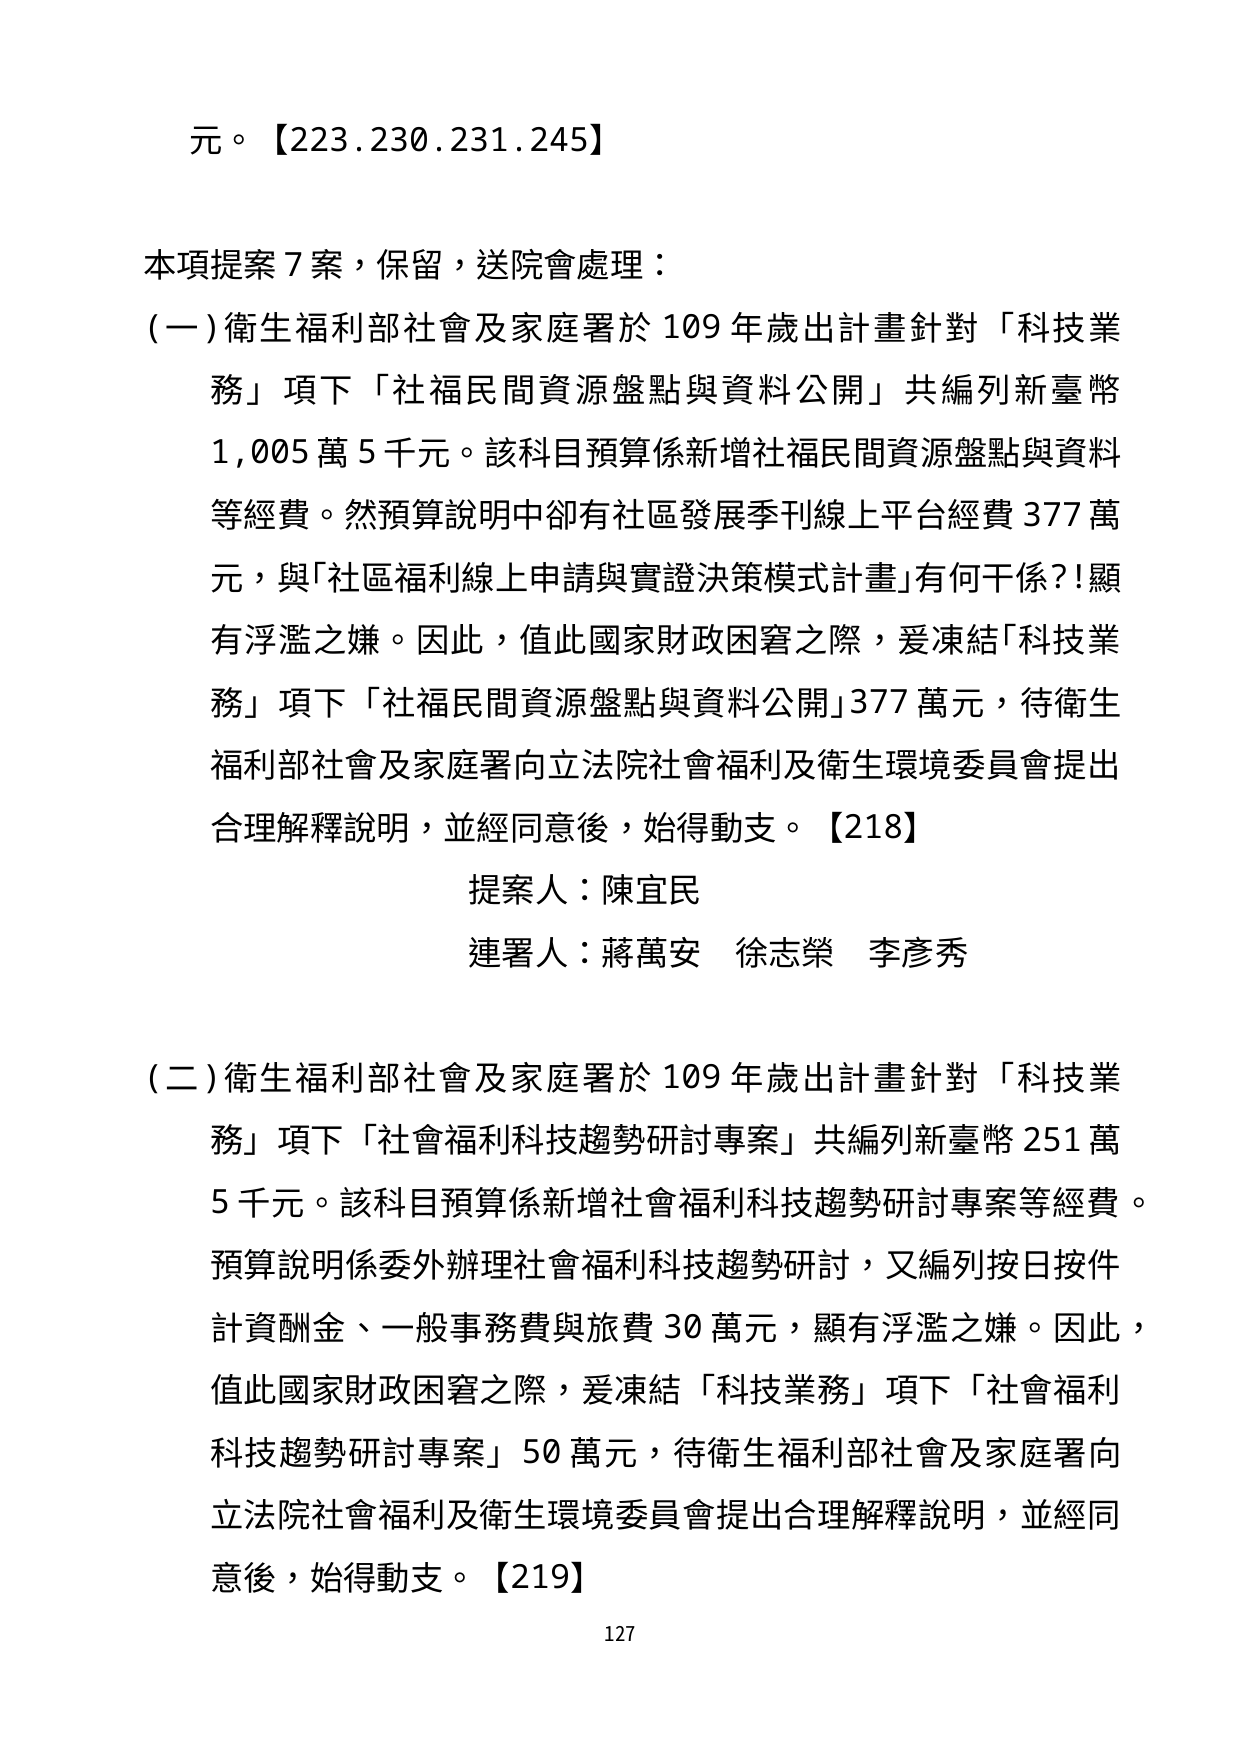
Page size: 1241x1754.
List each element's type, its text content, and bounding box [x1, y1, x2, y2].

text 連署人：蔣萬安 徐志榮 李彥秀 [468, 909, 1122, 972]
text 提案人：陳宜民 [468, 847, 1122, 909]
text 本項提案7案，保留，送院會處理： [143, 222, 1122, 284]
text 元。【223.230.231.245】 [189, 97, 1122, 159]
text (二)衛生福利部社會及家庭署於109年歲出計畫針對「科技業務」項下「社會福利科技趨勢研討專案」共編列新臺幣251萬5千元。該科目預算係新增社會福利科技趨勢研討專案等經費。預算說明係委外辦理社會福利科技趨勢研討，又編列按日按件計資酬金、一般事務費與旅費30萬元，顯有浮濫之嫌。因此，值此國家財政困窘之際，爰凍結「科技業務」項下「社會福利科技趨勢研討專案」50萬元，待衛生福利部社會及家庭署向立法院社會福利及衛生環境委員會提出合理解釋說明，並經同意後，始得動支。【219】 [143, 1034, 1122, 1597]
text (一)衛生福利部社會及家庭署於109年歲出計畫針對「科技業務」項下「社福民間資源盤點與資料公開」共編列新臺幣1,005萬5千元。該科目預算係新增社福民間資源盤點與資料等經費。然預算說明中卻有社區發展季刊線上平台經費377萬元，與｢社區福利線上申請與實證決策模式計畫｣有何干係?!顯有浮濫之嫌。因此，值此國家財政困窘之際，爰凍結｢科技業務」項下「社福民間資源盤點與資料公開｣377萬元，待衛生福利部社會及家庭署向立法院社會福利及衛生環境委員會提出合理解釋說明，並經同意後，始得動支。【218】 [143, 284, 1122, 847]
